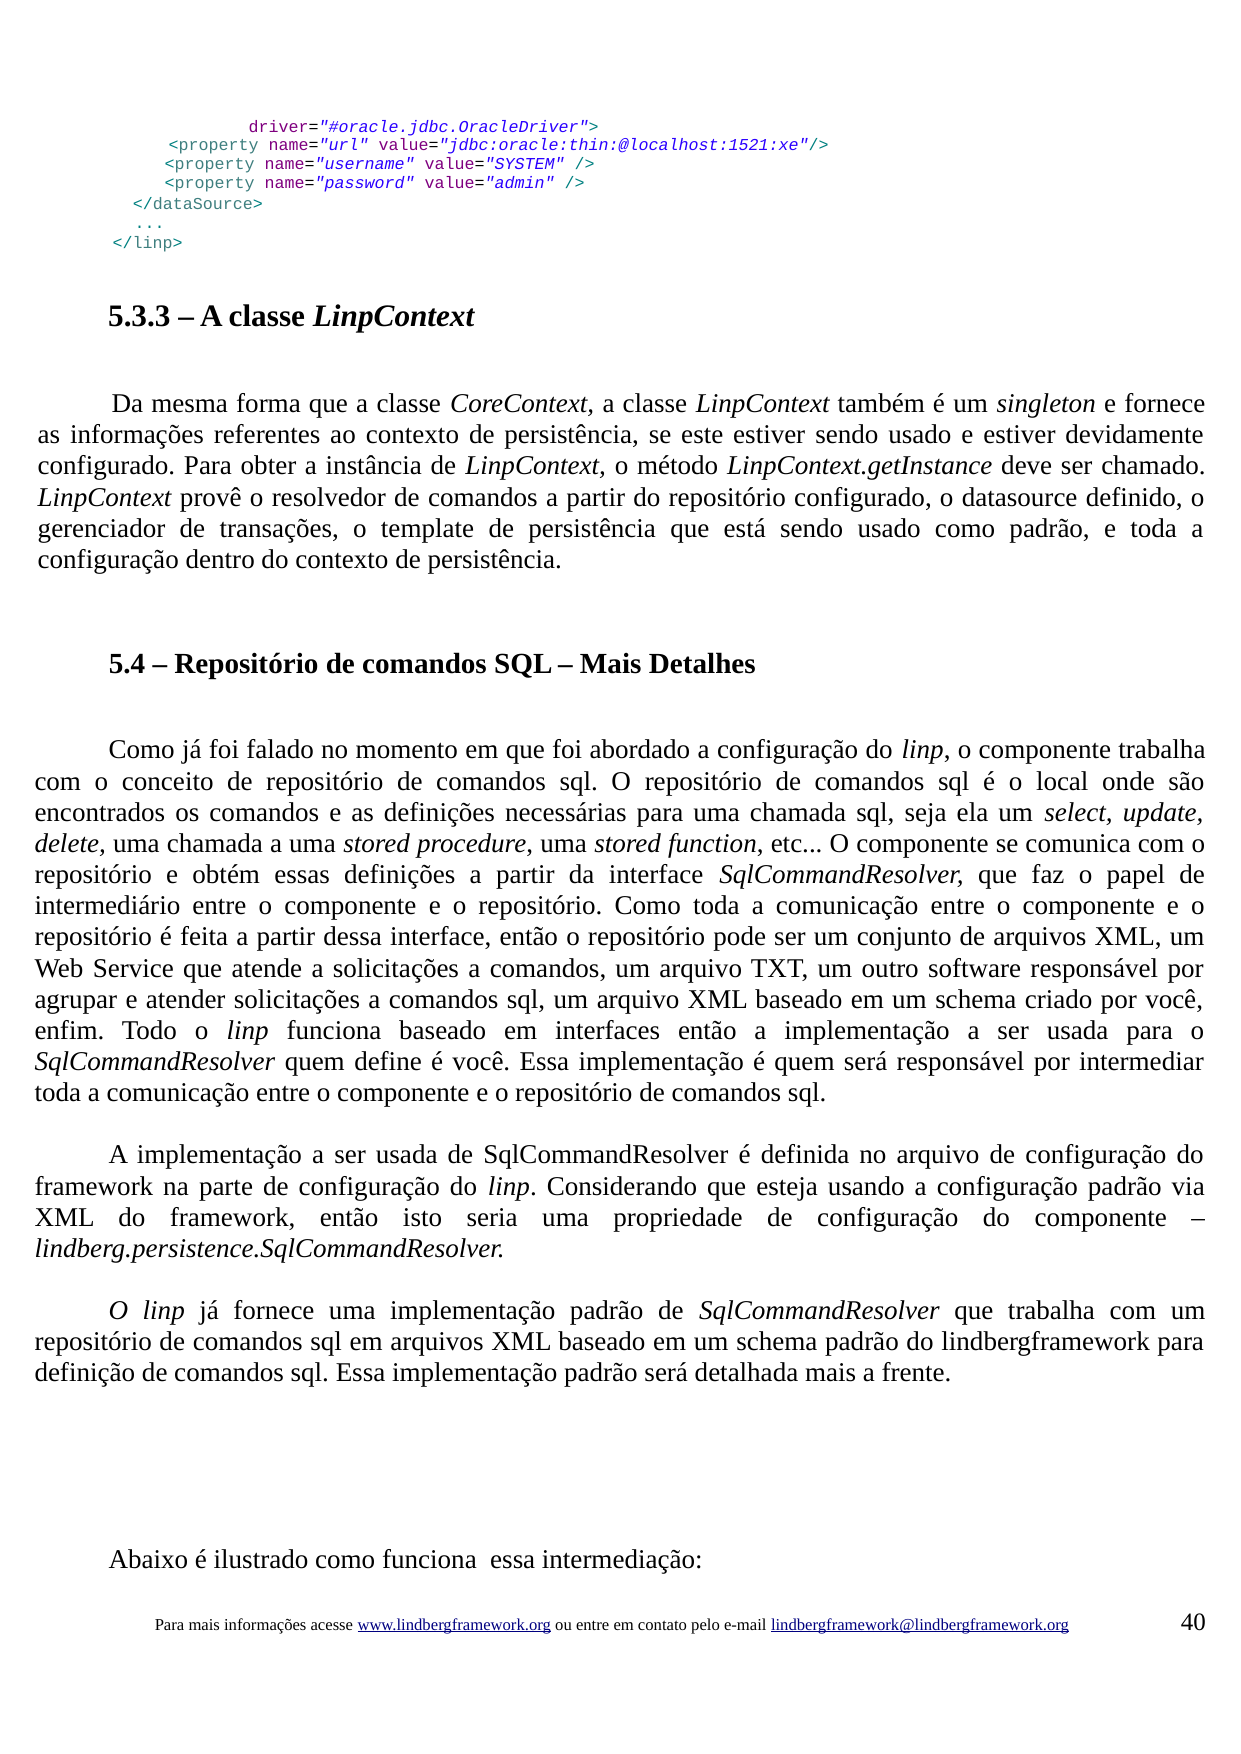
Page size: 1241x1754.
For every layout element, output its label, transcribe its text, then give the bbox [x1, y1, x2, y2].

subtitle 5.3.3 – A classe LinpContext [108, 297, 1206, 333]
text <property name="url" value="jdbc:oracle:thin:@localhost:1521:xe"/> [34, 137, 1206, 156]
text Abaixo é ilustrado como funciona essa intermediação: [34, 1543, 1206, 1574]
text ... [34, 214, 1206, 233]
text <property name="username" value="SYSTEM" /> [34, 156, 1206, 175]
text driver="#oracle.jdbc.OracleDriver"> [34, 118, 1206, 137]
text </dataSource> [34, 193, 1206, 214]
text Como já foi falado no momento em que foi abordado a configuração do linp, o componente trabalha com o conceito de repositório de comandos sql. O repositório de comandos sql é o local onde são encontrados os comandos e as definições necessárias para uma chamada sql, seja ela um select, update, delete, uma chamada a uma stored procedure, uma stored function, etc... O componente se comunica com o repositório e obtém essas definições a partir da interface SqlCommandResolver, que faz o papel de intermediário entre o componente e o repositório. Como toda a comunicação entre o componente e o repositório é feita a partir dessa interface, então o repositório pode ser um conjunto de arquivos XML, um Web Service que atende a solicitações a comandos, um arquivo TXT, um outro software responsável por agrupar e atender solicitações a comandos sql, um arquivo XML baseado em um schema criado por você, enfim. Todo o linp funciona baseado em interfaces então a implementação a ser usada para o SqlCommandResolver quem define é você. Essa implementação é quem será responsável por intermediar toda a comunicação entre o componente e o repositório de comandos sql. [34, 734, 1206, 1107]
text O linp já fornece uma implementação padrão de SqlCommandResolver que trabalha com um repositório de comandos sql em arquivos XML baseado em um schema padrão do lindbergframework para definição de comandos sql. Essa implementação padrão será detalhada mais a frente. [34, 1294, 1206, 1388]
subtitle 5.4 – Repositório de comandos SQL – Mais Detalhes [94, 646, 1206, 680]
text Da mesma forma que a classe CoreContext, a classe LinpContext também é um singleton e fornece as informações referentes ao contexto de persistência, se este estiver sendo usado e estiver devidamente configurado. Para obter a instância de LinpContext, o método LinpContext.getInstance deve ser chamado. LinpContext provê o resolvedor de comandos a partir do repositório configurado, o datasource definido, o gerenciador de transações, o template de persistência que está sendo usado como padrão, e toda a configuração dentro do contexto de persistência. [37, 387, 1206, 574]
text A implementação a ser usada de SqlCommandResolver é definida no arquivo de configuração do framework na parte de configuração do linp. Considerando que esteja usando a configuração padrão via XML do framework, então isto seria uma propriedade de configuração do componente – lindberg.persistence.SqlCommandResolver. [34, 1138, 1206, 1263]
text </linp> [34, 233, 1206, 254]
text <property name="password" value="admin" /> [34, 175, 1206, 193]
